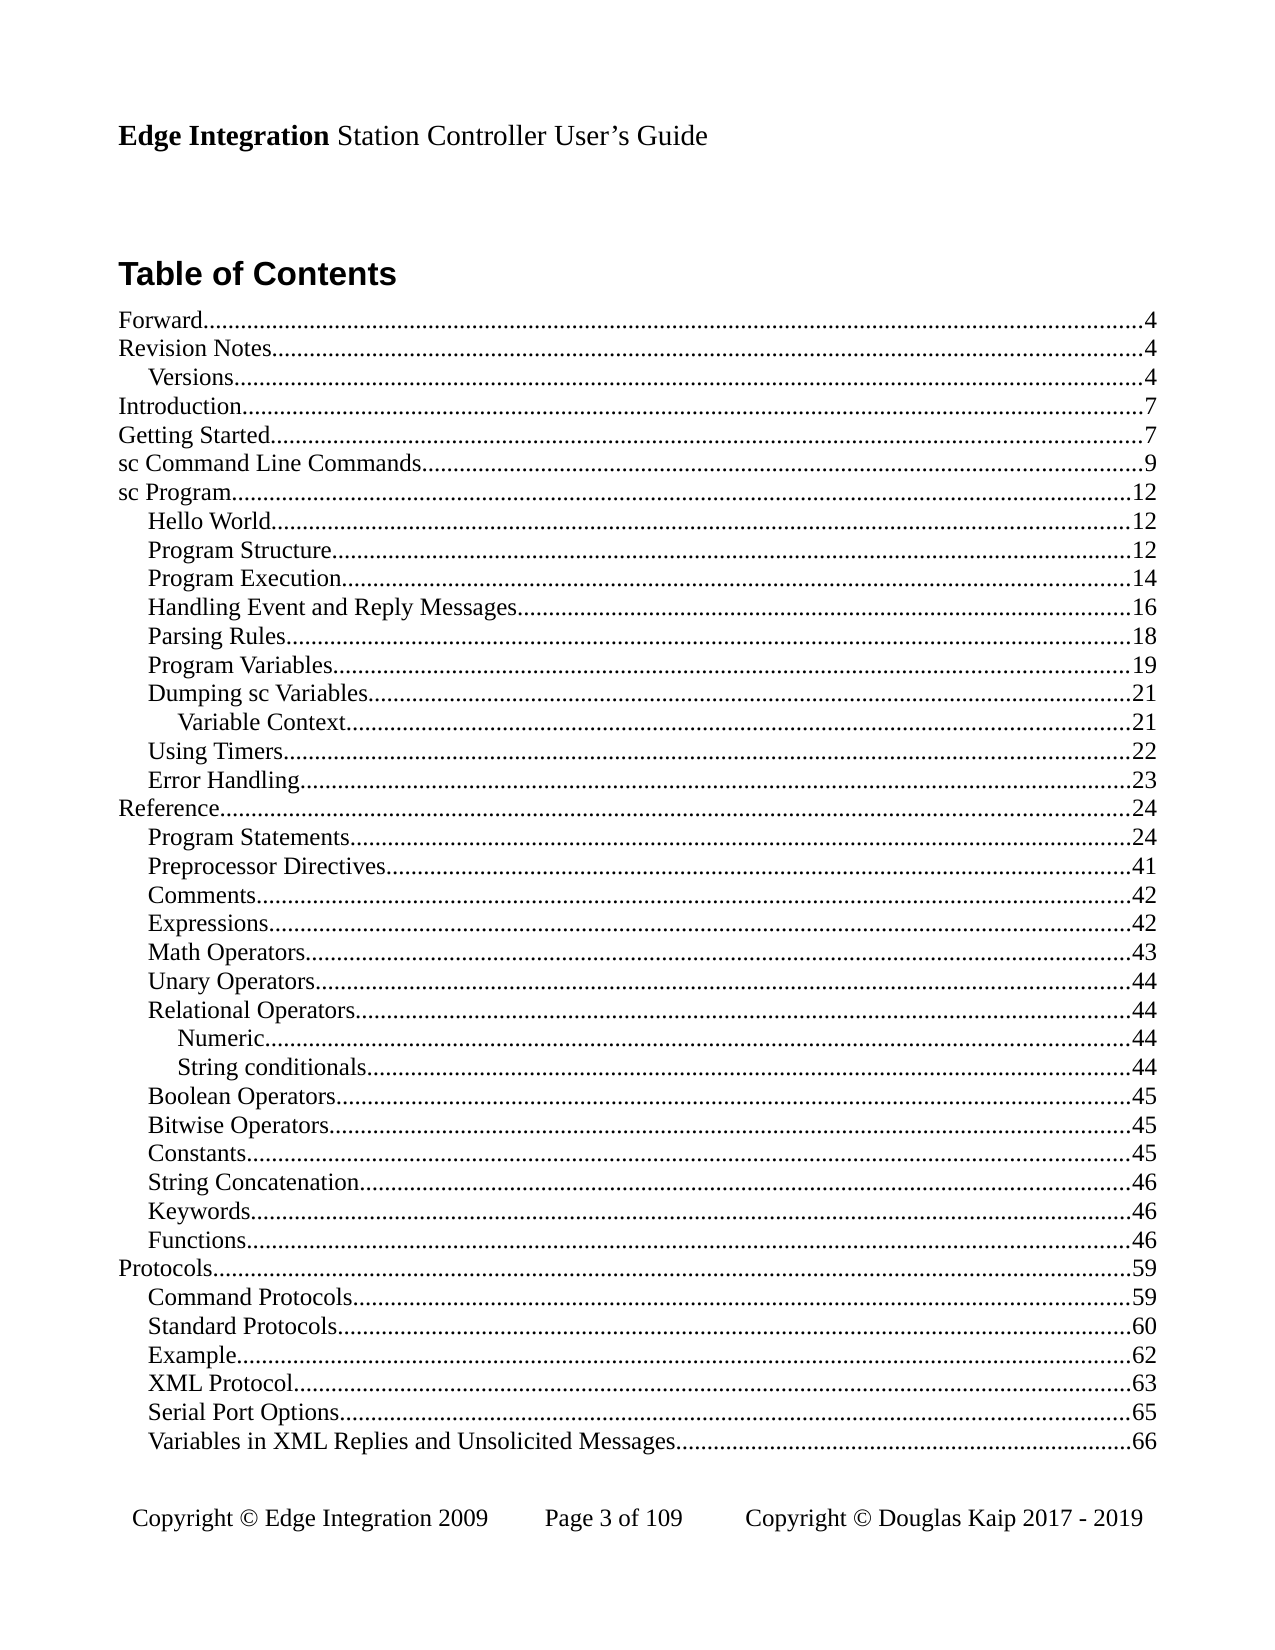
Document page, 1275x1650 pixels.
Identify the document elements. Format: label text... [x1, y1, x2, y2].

text Expressions 42 [148, 908, 1157, 937]
text Standard Protocols 60 [148, 1311, 1157, 1340]
text Handling Event and Reply Messages 16 [148, 592, 1157, 621]
text Getting Started 7 [118, 420, 1157, 448]
text Parsing Rules 18 [148, 621, 1157, 650]
subtitle Table of Contents [118, 254, 1157, 292]
text Unary Operators 44 [148, 966, 1157, 995]
text Variables in XML Replies and Unsolicited Messages 66 [148, 1426, 1157, 1455]
text Relational Operators 44 [148, 995, 1157, 1023]
text Functions 46 [148, 1225, 1157, 1253]
text Command Protocols 59 [148, 1282, 1157, 1311]
text Math Operators 43 [148, 937, 1157, 966]
text Program Structure 12 [148, 535, 1157, 563]
text sc Program 12 [118, 477, 1157, 506]
text Hello World 12 [148, 506, 1157, 535]
text Comments 42 [148, 880, 1157, 908]
text String Concatenation 46 [148, 1167, 1157, 1196]
text Numeric 44 [177, 1023, 1157, 1052]
text Forward 4 [118, 305, 1157, 333]
text Program Variables 19 [148, 650, 1157, 678]
text Reference 24 [118, 793, 1157, 822]
text Using Timers 22 [148, 736, 1157, 765]
text Boolean Operators 45 [148, 1081, 1157, 1110]
text Program Statements 24 [148, 822, 1157, 851]
text Dumping sc Variables 21 [148, 678, 1157, 707]
text Preprocessor Directives 41 [148, 851, 1157, 880]
text sc Command Line Commands 9 [118, 448, 1157, 477]
text Introduction 7 [118, 391, 1157, 420]
text Revision Notes 4 [118, 333, 1157, 362]
text Error Handling 23 [148, 765, 1157, 793]
text Variable Context 21 [177, 707, 1157, 736]
text Serial Port Options 65 [148, 1397, 1157, 1426]
text String conditionals 44 [177, 1052, 1157, 1081]
text Constants 45 [148, 1138, 1157, 1167]
text Bitwise Operators 45 [148, 1110, 1157, 1138]
text Program Execution 14 [148, 563, 1157, 592]
text XML Protocol 63 [148, 1368, 1157, 1397]
text Keywords 46 [148, 1196, 1157, 1225]
text Versions 4 [148, 362, 1157, 391]
text Protocols 59 [118, 1253, 1157, 1282]
text Example 62 [148, 1340, 1157, 1368]
